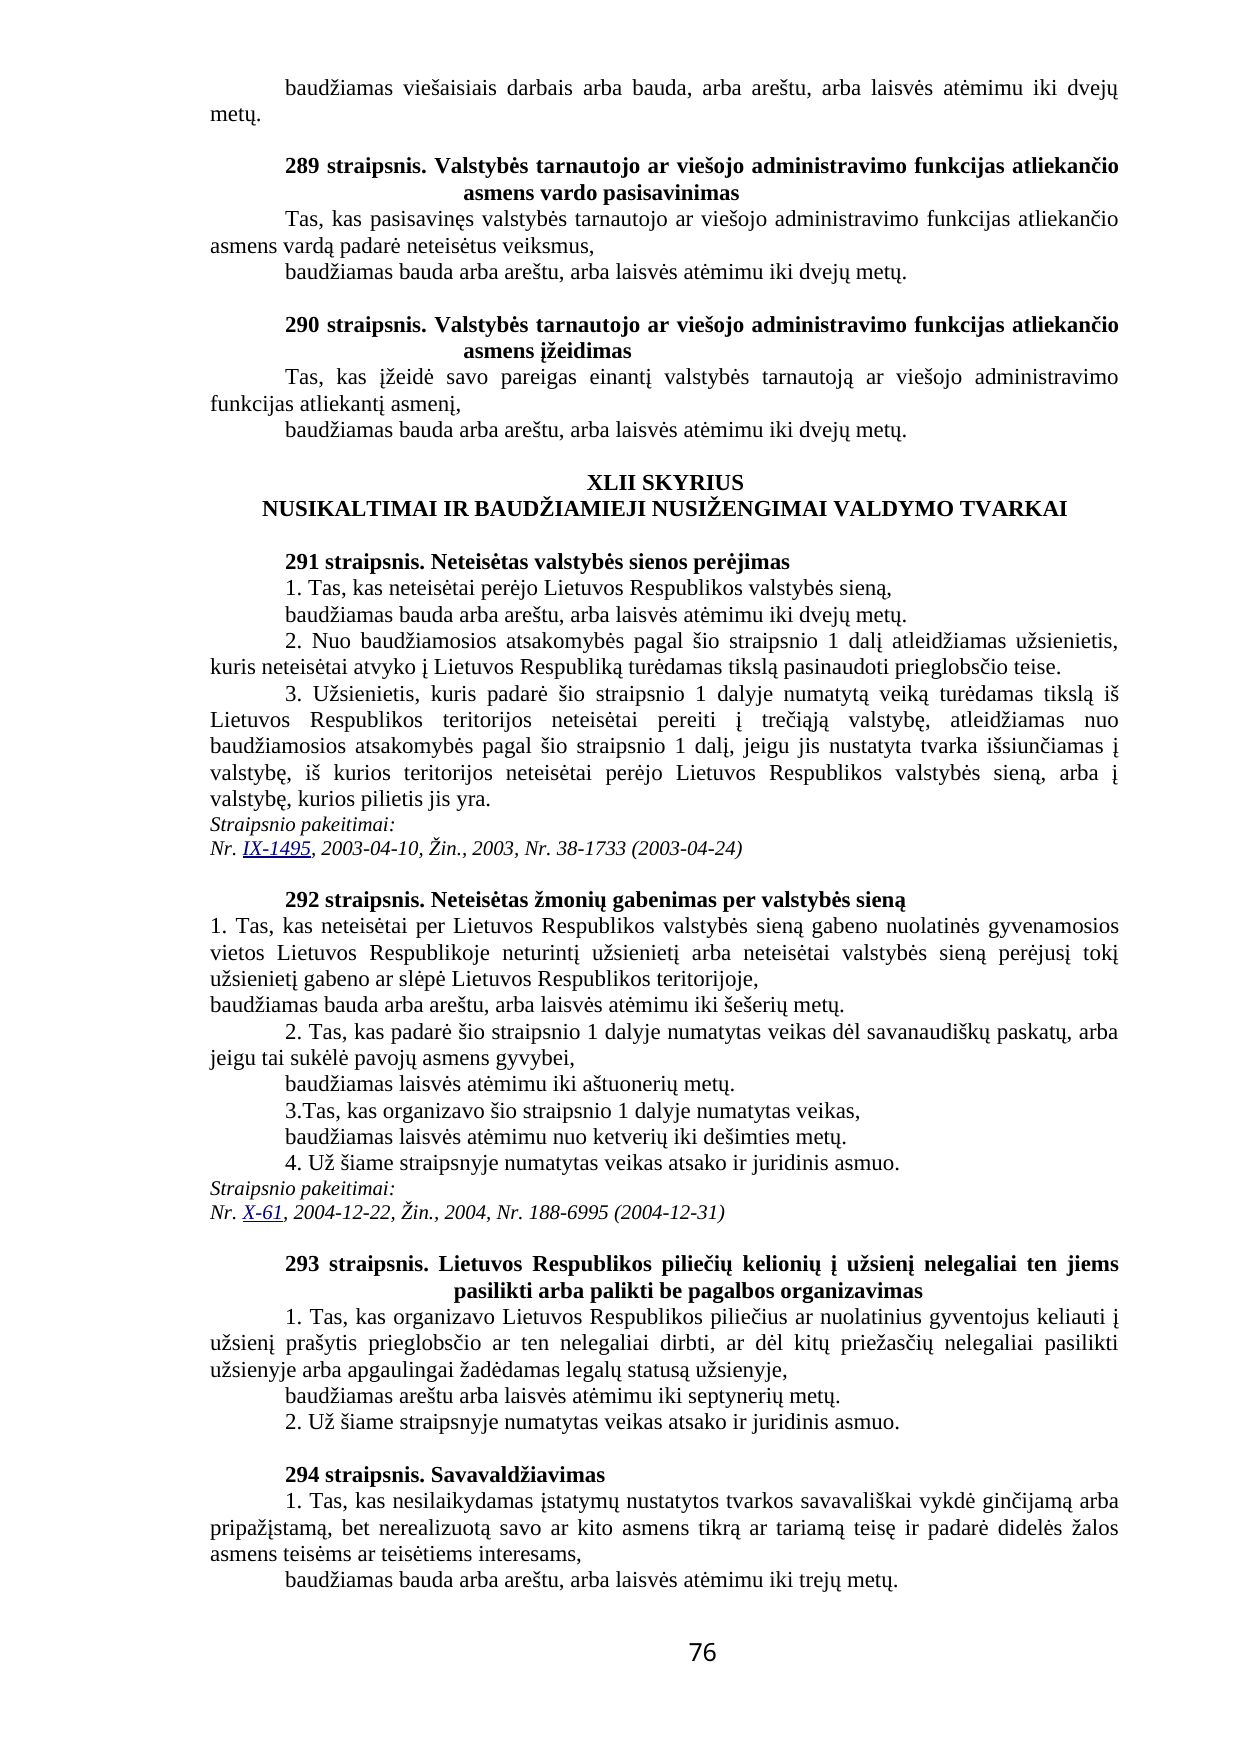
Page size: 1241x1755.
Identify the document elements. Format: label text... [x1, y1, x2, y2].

text baudžiamas bauda arba areštu, arba laisvės atėmimu iki dvejų metų. [210, 601, 1120, 627]
text 294 straipsnis. Savavaldžiavimas [210, 1461, 1120, 1487]
text baudžiamas laisvės atėmimu iki aštuonerių metų. [210, 1070, 1120, 1097]
text 2. Tas, kas padarė šio straipsnio 1 dalyje numatytas veikas dėl savanaudiškų paskatų, arba jeigu tai sukėlė pavojų asmens gyvybei, [210, 1018, 1120, 1070]
text Nr. IX-1495, 2003-04-10, Žin., 2003, Nr. 38-1733 (2003-04-24) [210, 836, 1120, 859]
text 3.Tas, kas organizavo šio straipsnio 1 dalyje numatytas veikas, [210, 1097, 1120, 1123]
text 4. Už šiame straipsnyje numatytas veikas atsako ir juridinis asmuo. [210, 1149, 1120, 1176]
text baudžiamas bauda arba areštu, arba laisvės atėmimu iki šešerių metų. [210, 991, 1120, 1018]
text 290 straipsnis. Valstybės tarnautojo ar viešojo administravimo funkcijas atliekančio asmens įžeidimas [285, 311, 1120, 363]
text baudžiamas laisvės atėmimu nuo ketverių iki dešimties metų. [210, 1123, 1120, 1149]
text baudžiamas viešaisiais darbais arba bauda, arba areštu, arba laisvės atėmimu iki dvejų metų. [210, 73, 1120, 126]
text Nr. X-61, 2004-12-22, Žin., 2004, Nr. 188-6995 (2004-12-31) [210, 1200, 1120, 1224]
text 1. Tas, kas nesilaikydamas įstatymų nustatytos tvarkos savavališkai vykdė ginčijamą arba pripažįstamą, bet nerealizuotą savo ar kito asmens tikrą ar tariamą teisę ir padarė didelės žalos asmens teisėms ar teisėtiems interesams, [210, 1487, 1120, 1567]
text baudžiamas areštu arba laisvės atėmimu iki septynerių metų. [210, 1382, 1120, 1408]
text 1. Tas, kas neteisėtai per Lietuvos Respublikos valstybės sieną gabeno nuolatinės gyvenamosios vietos Lietuvos Respublikoje neturintį užsienietį arba neteisėtai valstybės sieną perėjusį tokį užsienietį gabeno ar slėpė Lietuvos Respublikos teritorijoje, [210, 912, 1120, 991]
text 293 straipsnis. Lietuvos Respublikos piliečių kelionių į užsienį nelegaliai ten jiems pasilikti arba palikti be pagalbos organizavimas [285, 1250, 1120, 1303]
text 1. Tas, kas organizavo Lietuvos Respublikos piliečius ar nuolatinius gyventojus keliauti į užsienį prašytis prieglobsčio ar ten nelegaliai dirbti, ar dėl kitų priežasčių nelegaliai pasilikti užsienyje arba apgaulingai žadėdamas legalų statusą užsienyje, [210, 1303, 1120, 1382]
text Straipsnio pakeitimai: [210, 1176, 1120, 1200]
text 2. Nuo baudžiamosios atsakomybės pagal šio straipsnio 1 dalį atleidžiamas užsienietis, kuris neteisėtai atvyko į Lietuvos Respubliką turėdamas tikslą pasinaudoti prieglobsčio teise. [210, 627, 1120, 680]
text 292 straipsnis. Neteisėtas žmonių gabenimas per valstybės sieną [210, 886, 1120, 912]
text baudžiamas bauda arba areštu, arba laisvės atėmimu iki trejų metų. [210, 1567, 1120, 1593]
text Tas, kas pasisavinęs valstybės tarnautojo ar viešojo administravimo funkcijas atliekančio asmens vardą padarė neteisėtus veiksmus, [210, 205, 1120, 258]
text baudžiamas bauda arba areštu, arba laisvės atėmimu iki dvejų metų. [210, 416, 1120, 442]
text NUSIKALTIMAI IR BAUDŽIAMIEJI NUSIŽENGIMAI VALDYMO TVARKAI [210, 495, 1120, 522]
text 3. Užsienietis, kuris padarė šio straipsnio 1 dalyje numatytą veiką turėdamas tikslą iš Lietuvos Respublikos teritorijos neteisėtai pereiti į trečiąją valstybę, atleidžiamas nuo baudžiamosios atsakomybės pagal šio straipsnio 1 dalį, jeigu jis nustatyta tvarka išsiunčiamas į valstybę, iš kurios teritorijos neteisėtai perėjo Lietuvos Respublikos valstybės sieną, arba į valstybę, kurios pilietis jis yra. [210, 680, 1120, 811]
text Tas, kas įžeidė savo pareigas einantį valstybės tarnautoją ar viešojo administravimo funkcijas atliekantį asmenį, [210, 363, 1120, 416]
text baudžiamas bauda arba areštu, arba laisvės atėmimu iki dvejų metų. [210, 258, 1120, 284]
text Straipsnio pakeitimai: [210, 811, 1120, 836]
text 291 straipsnis. Neteisėtas valstybės sienos perėjimas [210, 548, 1120, 574]
text 289 straipsnis. Valstybės tarnautojo ar viešojo administravimo funkcijas atliekančio asmens vardo pasisavinimas [285, 153, 1120, 205]
text 2. Už šiame straipsnyje numatytas veikas atsako ir juridinis asmuo. [210, 1408, 1120, 1435]
subtitle XLII SKYRIUS [210, 469, 1120, 495]
text 1. Tas, kas neteisėtai perėjo Lietuvos Respublikos valstybės sieną, [210, 574, 1120, 601]
